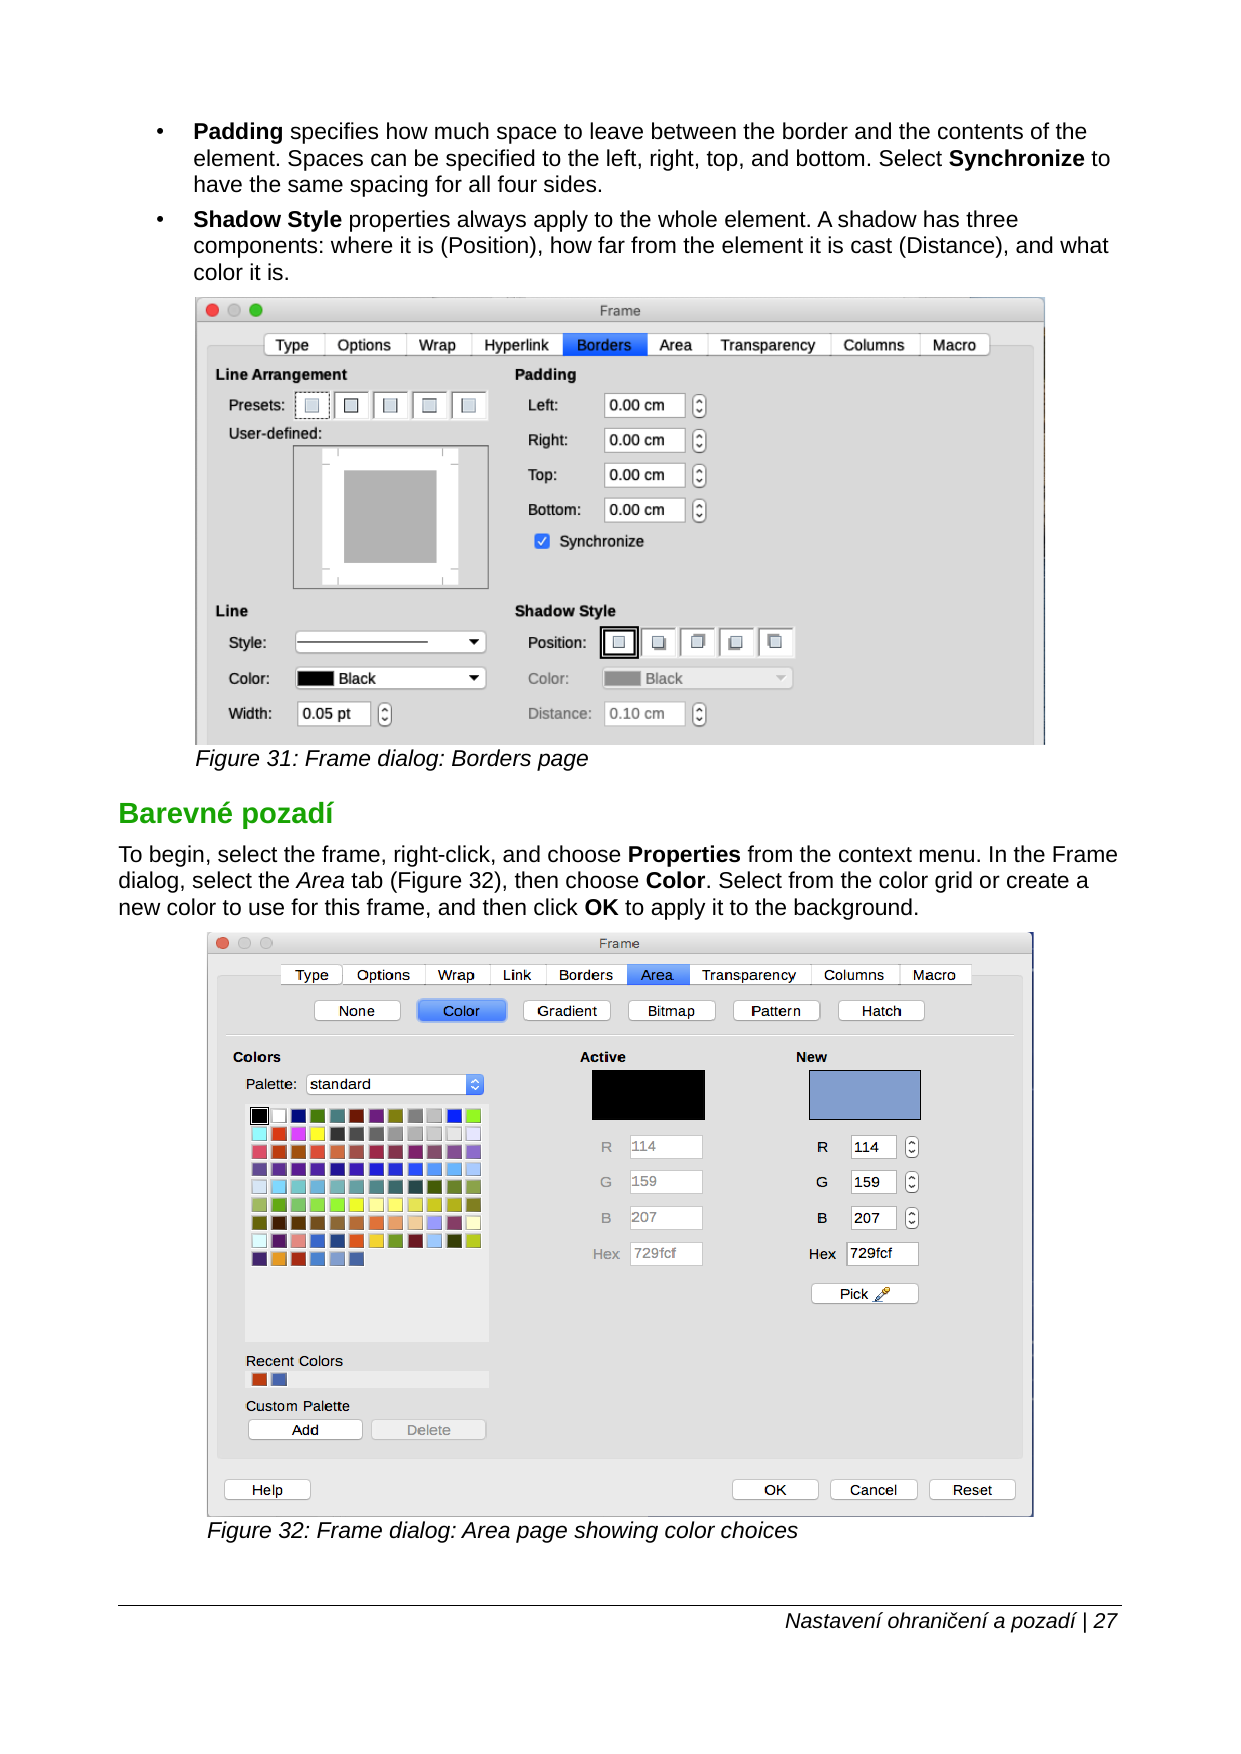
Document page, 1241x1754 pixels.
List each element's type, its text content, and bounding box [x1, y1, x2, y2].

text To begin, select the frame, right-click, and choose Properties from the context menu. In the Frame dialog, select the Area tab (Figure 32), then choose Color. Select from the color grid or create a new color to use for this frame, and then click OK to apply it to the background. [118, 841, 1122, 920]
picture [206, 932, 1034, 1517]
list Padding specifies how much space to leave between the border and the contents of the element. Spaces can be specified to the left, right, top, and bottom. Select Synchronize to have the same spacing for all four sides. [156, 118, 1122, 197]
list Shadow Style properties always apply to the whole element. A shadow has three components: where it is (Position), how far from the element it is cast (Distance), and what color it is. [156, 206, 1122, 285]
picture [195, 297, 1045, 745]
subtitle Barevné pozadí [118, 796, 1122, 829]
text Figure 31: Frame dialog: Borders page [195, 745, 1045, 771]
text Figure 32: Frame dialog: Area page showing color choices [207, 1517, 1033, 1543]
